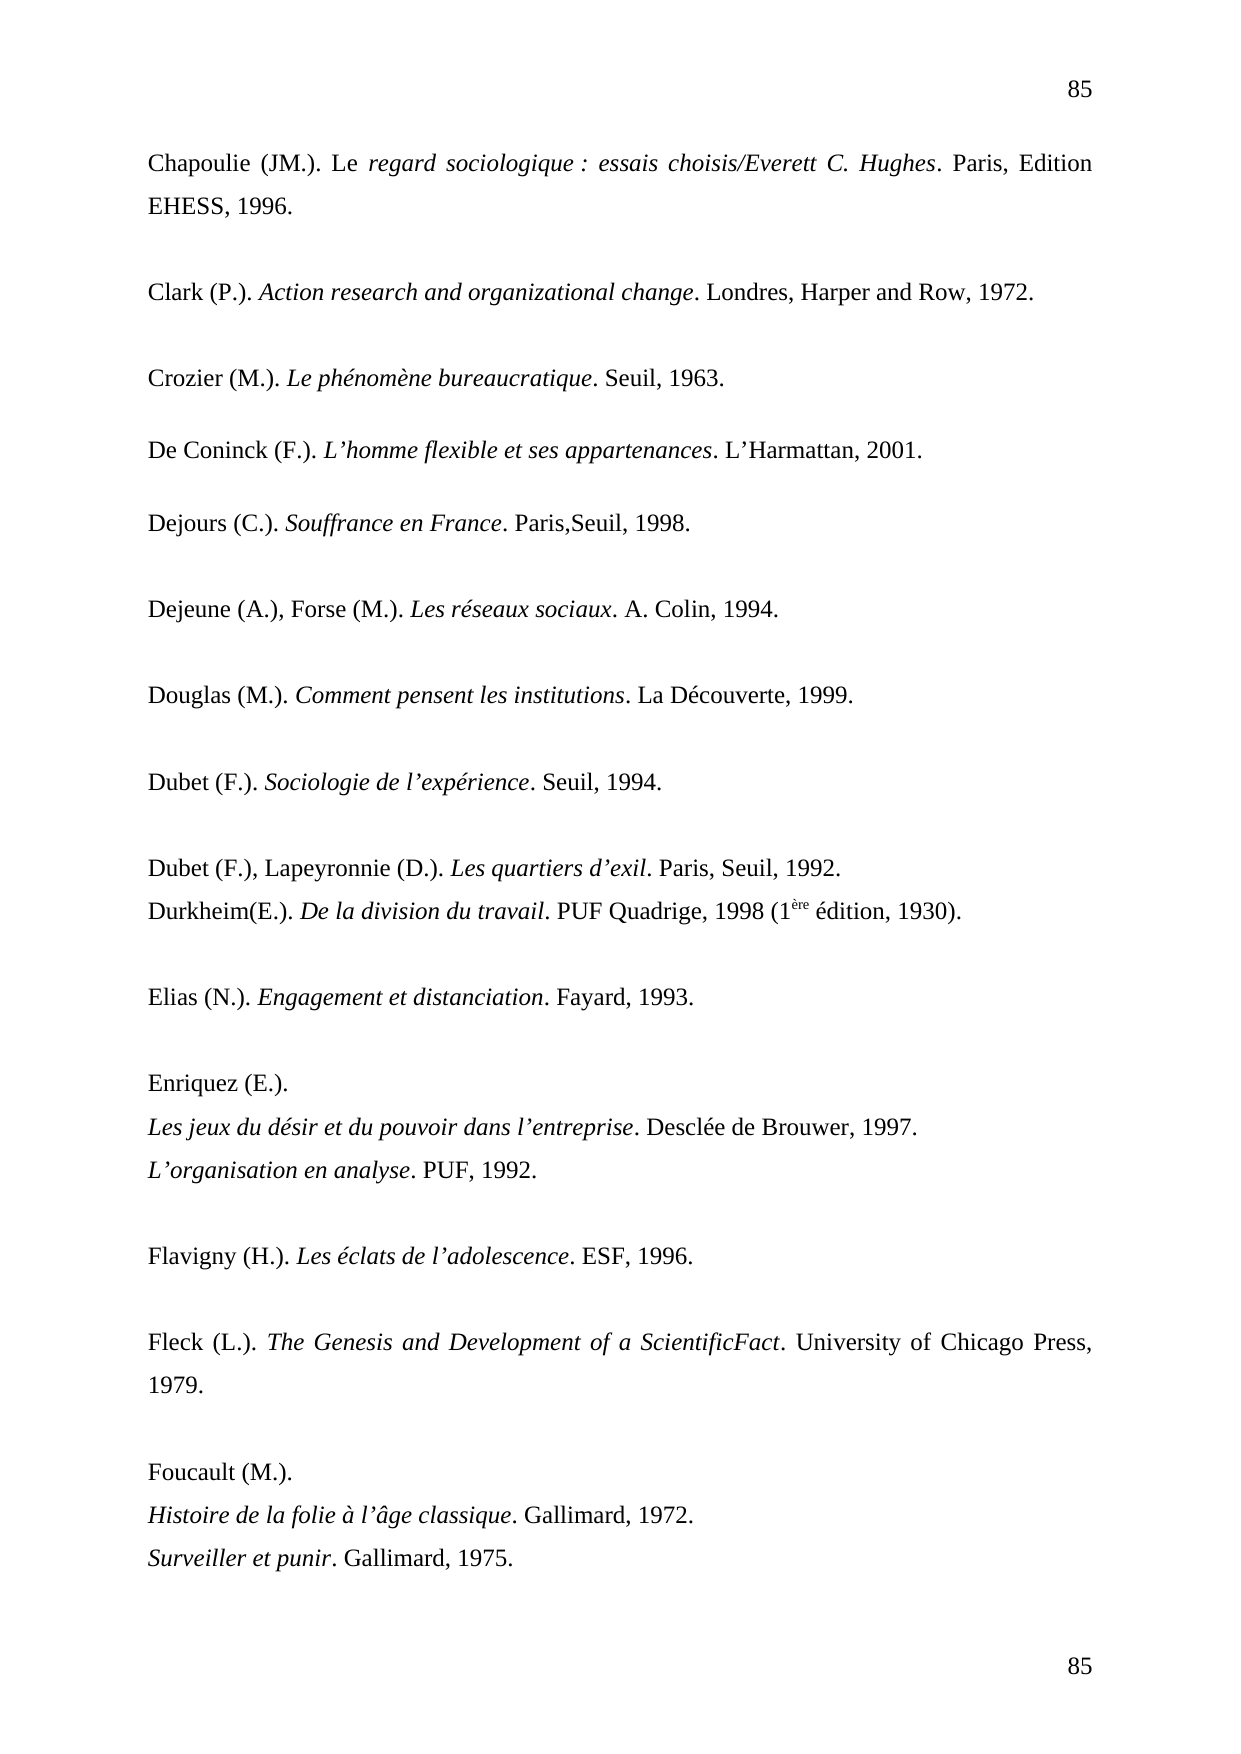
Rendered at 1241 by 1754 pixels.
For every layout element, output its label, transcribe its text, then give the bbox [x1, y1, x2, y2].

text Elias (N.). Engagement et distanciation. Fayard, 1993. [148, 982, 1092, 1011]
text Chapoulie (JM.). Le regard sociologique : essais choisis/Everett C. Hughes. Paris, Edition EHESS, 1996. [148, 148, 1092, 219]
text De Coninck (F.). L’homme flexible et ses appartenances. L’Harmattan, 2001. [148, 436, 1092, 464]
text Flavigny (H.). Les éclats de l’adolescence. ESF, 1996. [148, 1241, 1092, 1270]
text Surveiller et punir. Gallimard, 1975. [148, 1543, 1092, 1572]
text Dubet (F.), Lapeyronnie (D.). Les quartiers d’exil. Paris, Seuil, 1992. [148, 853, 1092, 882]
text Crozier (M.). Le phénomène bureaucratique. Seuil, 1963. [148, 363, 1092, 392]
text Fleck (L.). The Genesis and Development of a ScientificFact. University of Chicago Press, 1979. [148, 1327, 1092, 1399]
text L’organisation en analyse. PUF, 1992. [148, 1155, 1092, 1183]
text Dubet (F.). Sociologie de l’expérience. Seuil, 1994. [148, 767, 1092, 795]
text Histoire de la folie à l’âge classique. Gallimard, 1972. [148, 1500, 1092, 1528]
text Foucault (M.). [148, 1457, 1092, 1485]
text Durkheim(E.). De la division du travail. PUF Quadrige, 1998 (1ère édition, 1930). [148, 896, 1092, 925]
text Les jeux du désir et du pouvoir dans l’entreprise. Desclée de Brouwer, 1997. [148, 1112, 1092, 1140]
text Dejours (C.). Souffrance en France. Paris,Seuil, 1998. [148, 508, 1092, 537]
text Clark (P.). Action research and organizational change. Londres, Harper and Row, 1972. [148, 277, 1092, 306]
text Enriquez (E.). [148, 1068, 1092, 1097]
text Douglas (M.). Comment pensent les institutions. La Découverte, 1999. [148, 680, 1092, 709]
text Dejeune (A.), Forse (M.). Les réseaux sociaux. A. Colin, 1994. [148, 594, 1092, 623]
